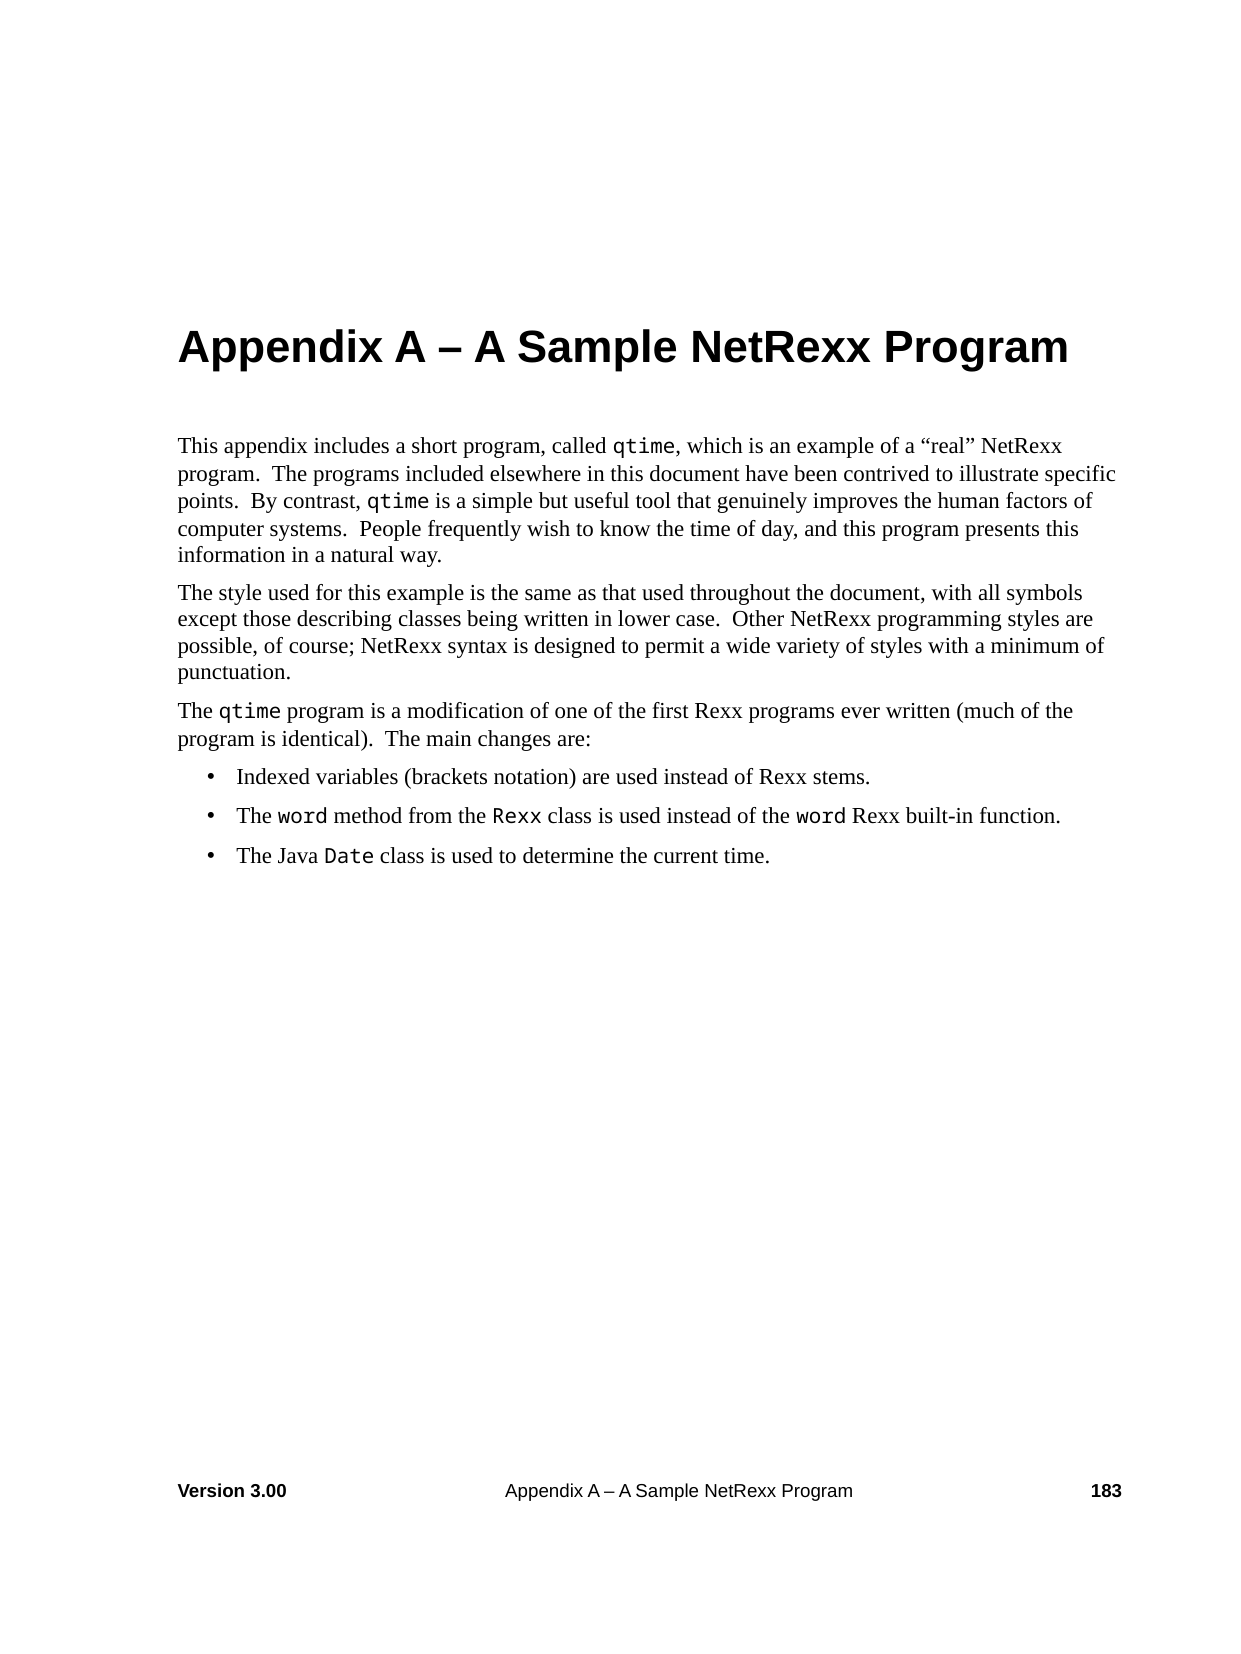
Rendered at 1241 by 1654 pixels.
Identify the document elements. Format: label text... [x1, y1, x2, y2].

text The style used for this example is the same as that used throughout the document, with all symbols except those describing classes being written in lower case. Other NetRexx programming styles are possible, of course; NetRexx syntax is designed to permit a wide variety of styles with a minimum of punctuation. [177, 579, 1122, 684]
list The word method from the Rexx class is used instead of the word Rexx built-in function. [207, 801, 1122, 829]
list The Java Date class is used to determine the current time. [207, 841, 1122, 869]
subtitle Appendix A – A Sample NetRexx Program [177, 320, 1122, 372]
list Indexed variables (brackets notation) are used instead of Rexx stems. [207, 763, 1122, 789]
text The qtime program is a modification of one of the first Rexx programs ever written (much of the program is identical). The main changes are: [177, 696, 1122, 751]
text This appendix includes a short program, called qtime, which is an example of a “real” NetRexx program. The programs included elsewhere in this document have been contrived to illustrate specific points. By contrast, qtime is a simple but useful tool that genuinely improves the human factors of computer systems. People frequently wish to know the time of day, and this program presents this information in a natural way. [177, 431, 1122, 567]
